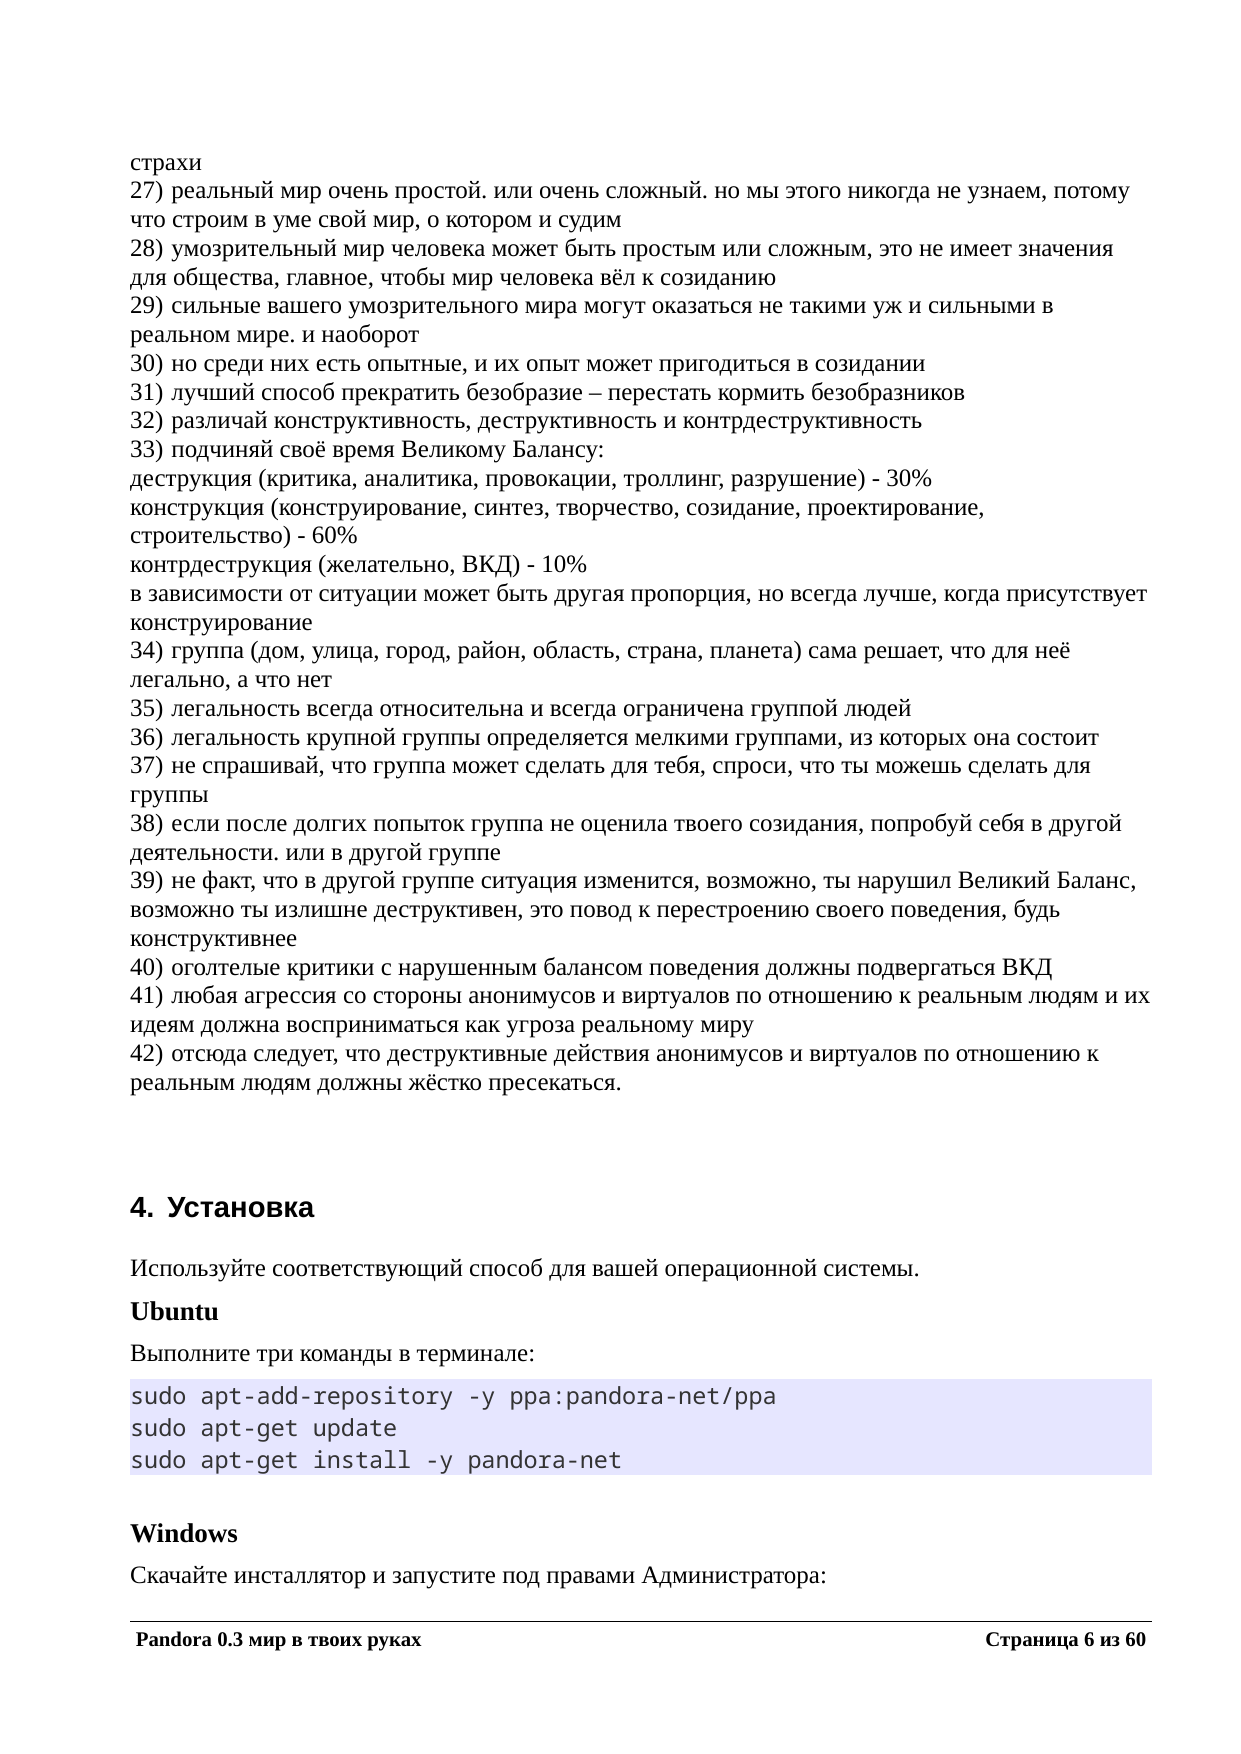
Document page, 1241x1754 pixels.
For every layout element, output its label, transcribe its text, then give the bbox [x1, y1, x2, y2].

list оголтелые критики с нарушенным балансом поведения должны подвергаться ВКД [130, 952, 1152, 981]
list лучший способ прекратить безобразие – перестать кормить безобразников [130, 377, 1152, 406]
subtitle Установка [130, 1190, 1152, 1223]
list отсюда следует, что деструктивные действия анонимусов и виртуалов по отношению к реальным людям должны жёстко пресекаться. [130, 1038, 1152, 1096]
list но среди них есть опытные, и их опыт может пригодиться в созидании [130, 348, 1152, 377]
text в зависимости от ситуации может быть другая пропорция, но всегда лучше, когда присутствует конструирование [130, 578, 1152, 636]
list любая агрессия со стороны анонимусов и виртуалов по отношению к реальным людям и их идеям должна восприниматься как угроза реальному миру [130, 981, 1152, 1038]
text Скачайте инсталлятор и запустите под правами Администратора: [130, 1560, 1152, 1589]
text Используйте соответствующий способ для вашей операционной системы. [130, 1253, 1152, 1282]
list страхи [130, 147, 1152, 176]
text sudo apt-add-repository -y ppa:pandora-net/ppa [130, 1379, 1152, 1411]
list сильные вашего умозрительного мира могут оказаться не такими уж и сильными в реальном мире. и наоборот [130, 291, 1152, 348]
text деструкция (критика, аналитика, провокации, троллинг, разрушение) - 30% [130, 463, 1152, 492]
list умозрительный мир человека может быть простым или сложным, это не имеет значения для общества, главное, чтобы мир человека вёл к созиданию [130, 233, 1152, 291]
list если после долгих попыток группа не оценила твоего созидания, попробуй себя в другой деятельности. или в другой группе [130, 808, 1152, 866]
text Windows [130, 1517, 1152, 1548]
list реальный мир очень простой. или очень сложный. но мы этого никогда не узнаем, потому что строим в уме свой мир, о котором и судим [130, 176, 1152, 233]
text Ubuntu [130, 1294, 1152, 1326]
text контрдеструкция (желательно, ВКД) - 10% [130, 549, 1152, 578]
list различай конструктивность, деструктивность и контрдеструктивность [130, 406, 1152, 434]
list легальность крупной группы определяется мелкими группами, из которых она состоит [130, 722, 1152, 751]
list группа (дом, улица, город, район, область, страна, планета) сама решает, что для неё легально, а что нет [130, 636, 1152, 693]
text Выполните три команды в терминале: [130, 1338, 1152, 1367]
list не факт, что в другой группе ситуация изменится, возможно, ты нарушил Великий Баланс, возможно ты излишне деструктивен, это повод к перестроению своего поведения, будь конструктивнее [130, 866, 1152, 952]
text конструкция (конструирование, синтез, творчество, созидание, проектирование, строительство) - 60% [130, 492, 1152, 549]
list легальность всегда относительна и всегда ограничена группой людей [130, 693, 1152, 722]
text sudo apt-get update [130, 1411, 1152, 1443]
list не спрашивай, что группа может сделать для тебя, спроси, что ты можешь сделать для группы [130, 751, 1152, 808]
list подчиняй своё время Великому Балансу: [130, 434, 1152, 463]
text sudo apt-get install -y pandora-net [130, 1443, 1152, 1475]
